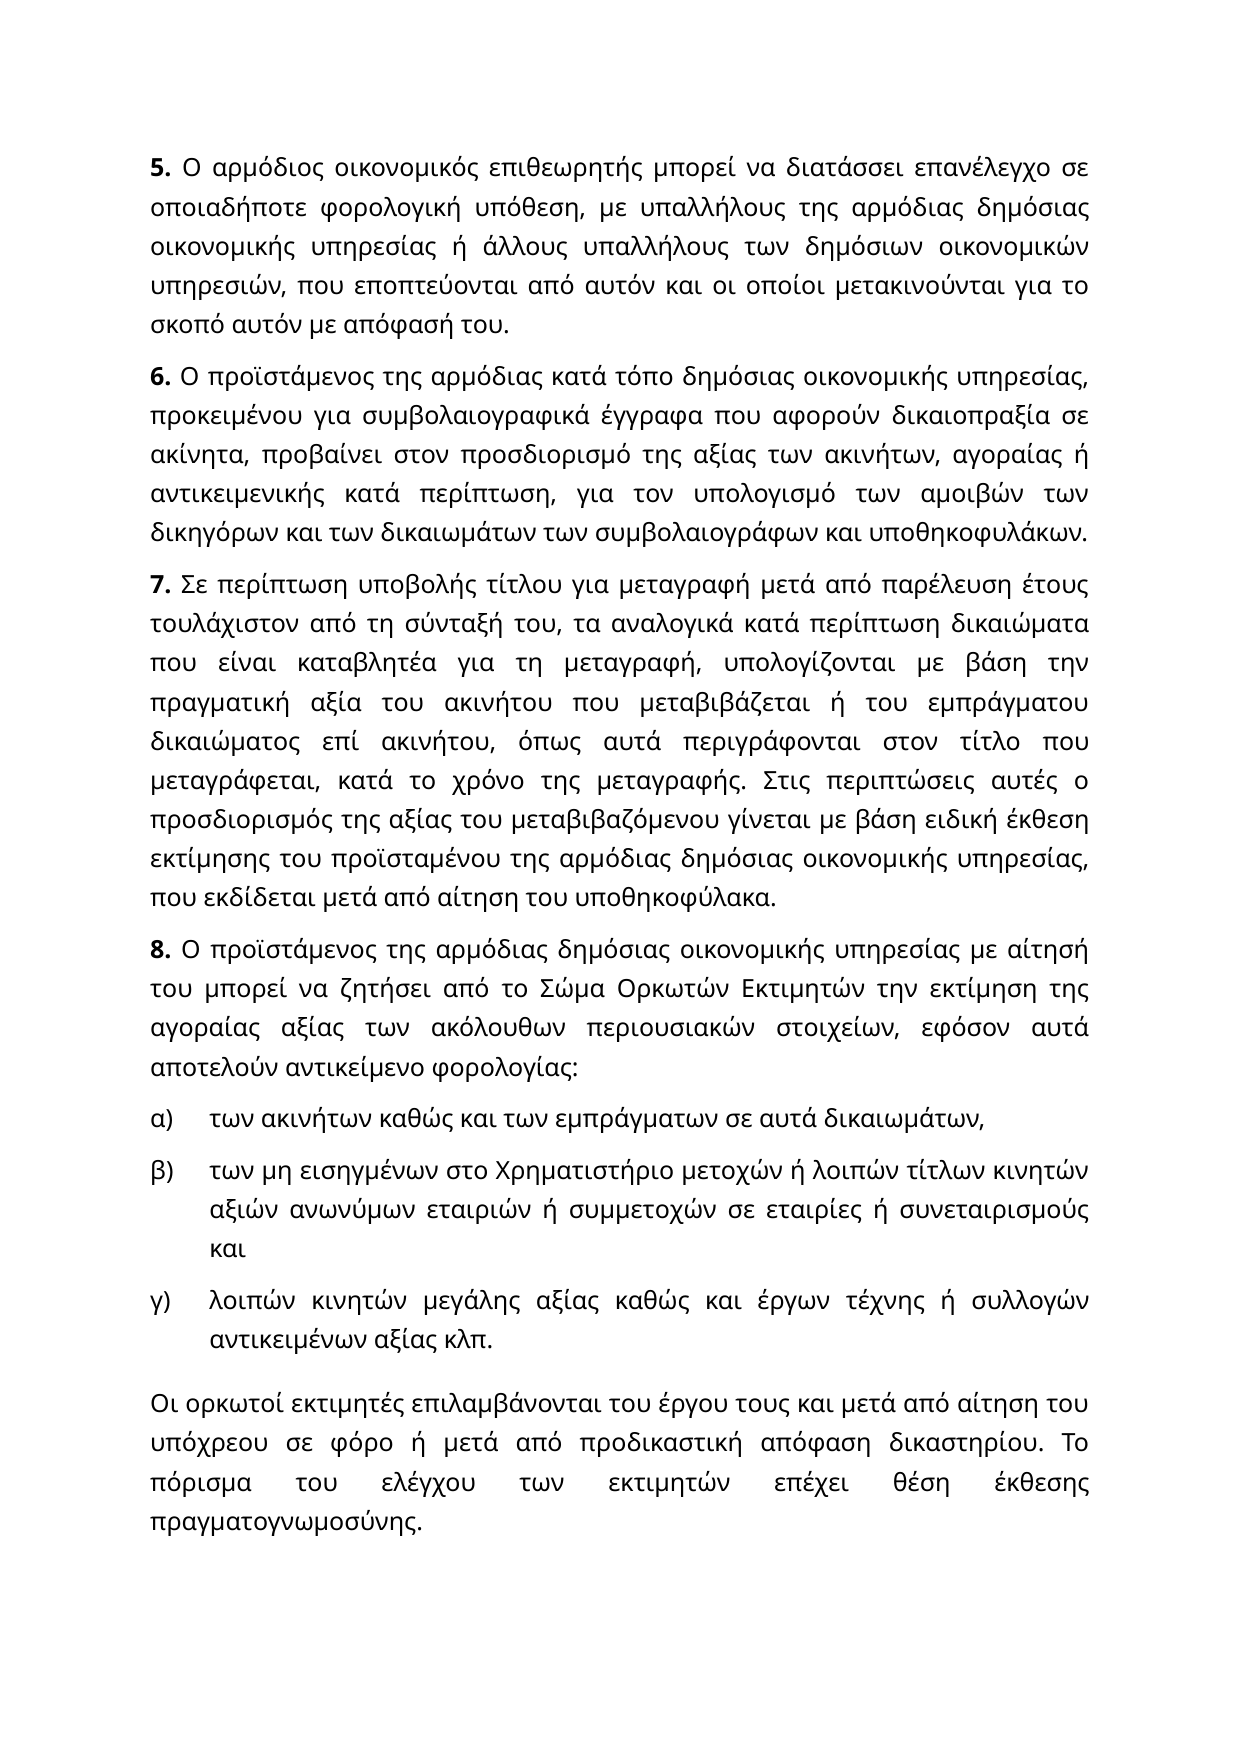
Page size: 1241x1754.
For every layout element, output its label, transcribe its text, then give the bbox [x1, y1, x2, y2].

list β) των μη εισηγμένων στο Χρηματιστήριο μετοχών ή λοιπών τίτλων κινητών αξιών ανωνύμων εταιριών ή συμμετοχών σε εταιρίες ή συνεταιρισμούς και [150, 1152, 1090, 1265]
list α) των ακινήτων καθώς και των εμπράγματων σε αυτά δικαιωμάτων, [150, 1101, 1090, 1135]
text Οι ορκωτοί εκτιμητές επιλαμβάνονται του έργου τους και μετά από αίτηση του υπόχρεου σε φόρο ή μετά από προδικαστική απόφαση δικαστηρίου. Το πόρισμα του ελέγχου των εκτιμητών επέχει θέση έκθεσης πραγματογνωμοσύνης. [150, 1386, 1090, 1537]
text 7. Σε περίπτωση υποβολής τίτλου για μεταγραφή μετά από παρέλευση έτους τουλάχιστον από τη σύνταξή του, τα αναλογικά κατά περίπτωση δικαιώματα που είναι καταβλητέα για τη μεταγραφή, υπολογίζονται με βάση την πραγματική αξία του ακινήτου που μεταβιβάζεται ή του εμπράγματου δικαιώματος επί ακινήτου, όπως αυτά περιγράφονται στον τίτλο που μεταγράφεται, κατά το χρόνο της μεταγραφής. Στις περιπτώσεις αυτές ο προσδιορισμός της αξίας του μεταβιβαζόμενου γίνεται με βάση ειδική έκθεση εκτίμησης του προϊσταμένου της αρμόδιας δημόσιας οικονομικής υπηρεσίας, που εκδίδεται μετά από αίτηση του υποθηκοφύλακα. [150, 567, 1090, 914]
text 8. Ο προϊστάμενος της αρμόδιας δημόσιας οικονομικής υπηρεσίας με αίτησή του μπορεί να ζητήσει από το Σώμα Ορκωτών Εκτιμητών την εκτίμηση της αγοραίας αξίας των ακόλουθων περιουσιακών στοιχείων, εφόσον αυτά αποτελούν αντικείμενο φορολογίας: [150, 932, 1090, 1083]
text 6. Ο προϊστάμενος της αρμόδιας κατά τόπο δημόσιας οικονομικής υπηρεσίας, προκειμένου για συμβολαιογραφικά έγγραφα που αφορούν δικαιοπραξία σε ακίνητα, προβαίνει στον προσδιορισμό της αξίας των ακινήτων, αγοραίας ή αντικειμενικής κατά περίπτωση, για τον υπολογισμό των αμοιβών των δικηγόρων και των δικαιωμάτων των συμβολαιογράφων και υποθηκοφυλάκων. [150, 358, 1090, 549]
text 5. Ο αρμόδιος οικονομικός επιθεωρητής μπορεί να διατάσσει επανέλεγχο σε οποιαδήποτε φορολογική υπόθεση, με υπαλλήλους της αρμόδιας δημόσιας οικονομικής υπηρεσίας ή άλλους υπαλλήλους των δημόσιων οικονομικών υπηρεσιών, που εποπτεύονται από αυτόν και οι οποίοι μετακινούνται για το σκοπό αυτόν με απόφασή του. [150, 150, 1090, 341]
list γ) λοιπών κινητών μεγάλης αξίας καθώς και έργων τέχνης ή συλλογών αντικειμένων αξίας κλπ. [150, 1282, 1090, 1356]
